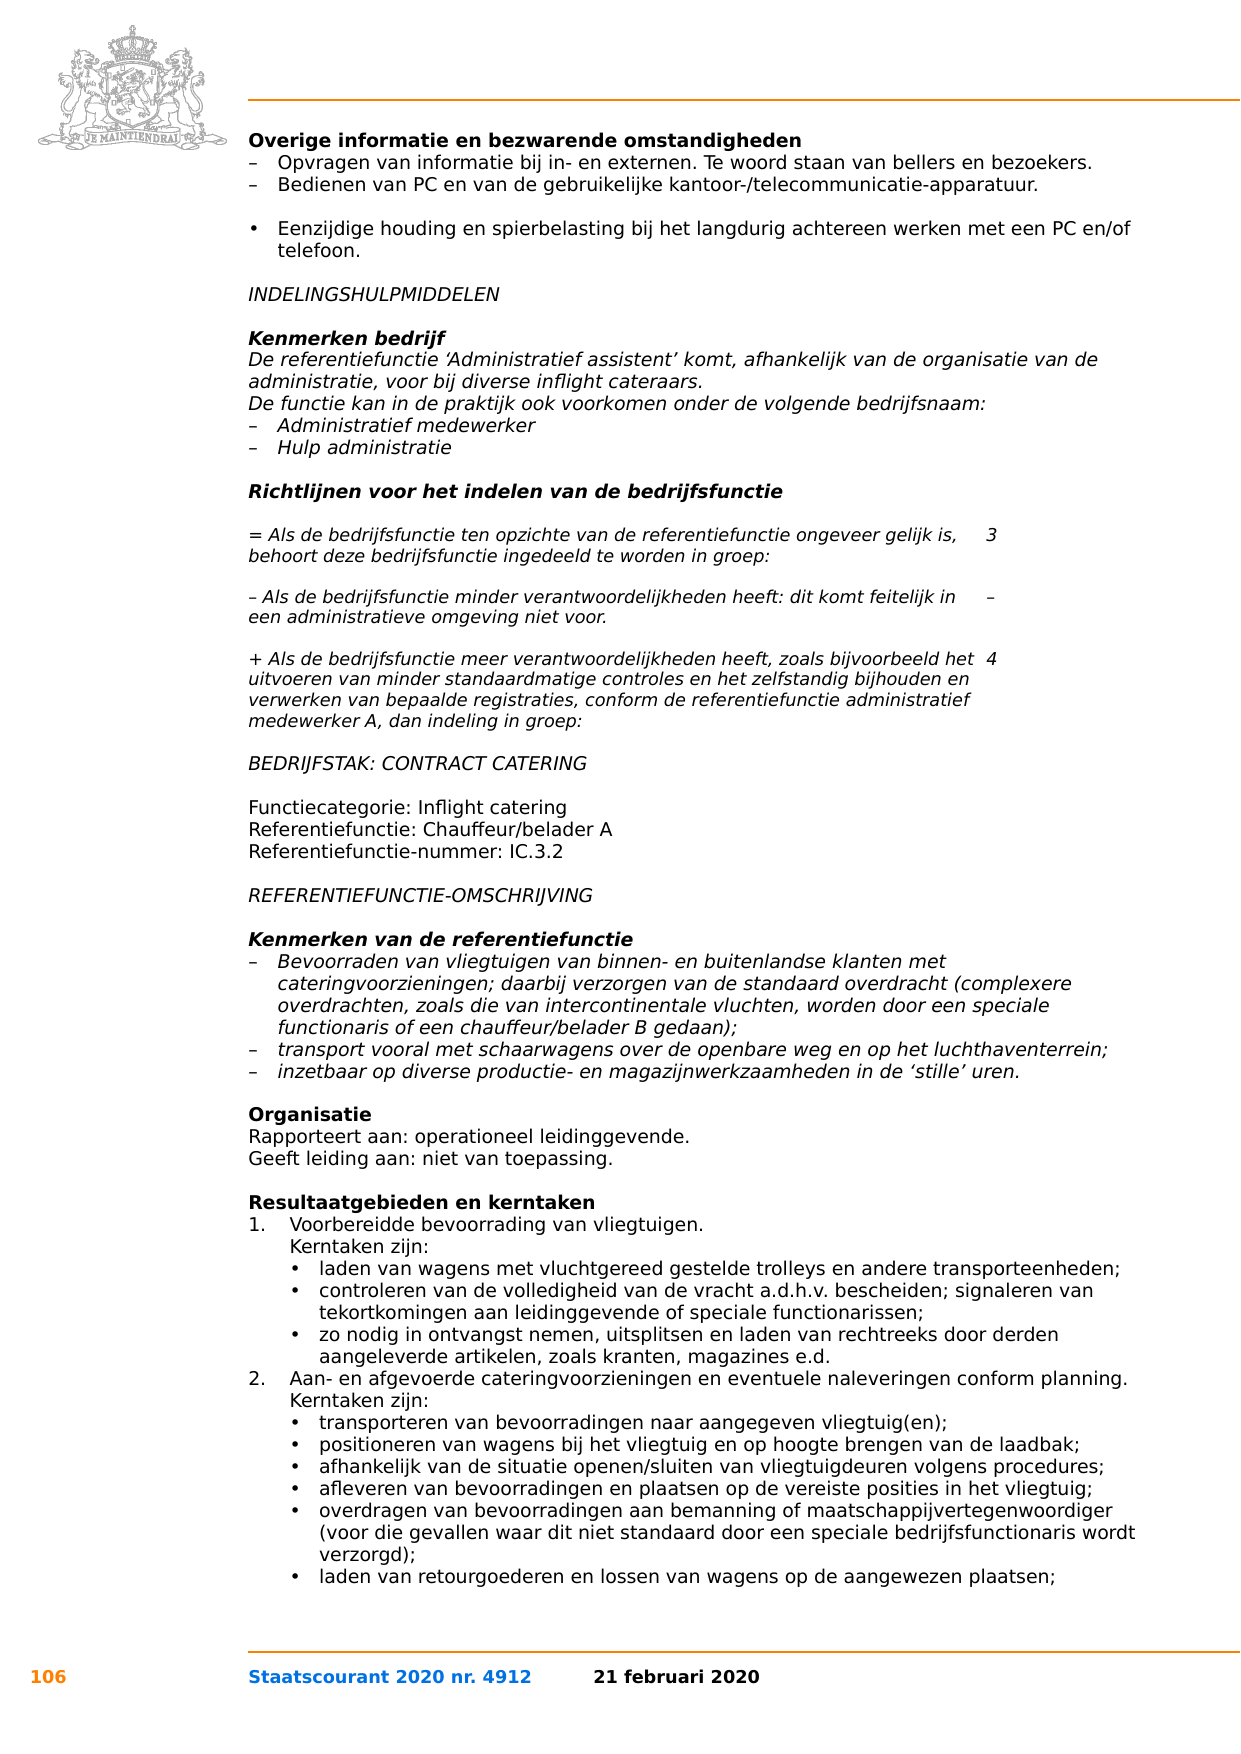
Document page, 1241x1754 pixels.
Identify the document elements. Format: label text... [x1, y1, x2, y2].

table_cell – [980, 587, 1163, 628]
text • overdragen van bevoorradingen aan bemanning of maatschappijvertegenwoordiger (voor die gevallen waar dit niet standaard door een speciale bedrijfsfunctionaris wordt verzorgd); [289, 1500, 1163, 1566]
text – Bedienen van PC en van de gebruikelijke kantoor-/telecommunicatie-apparatuur. [248, 174, 1163, 196]
text De referentiefunctie ‘Administratief assistent’ komt, afhankelijk van de organisatie van de administratie, voor bij diverse inflight cateraars. [248, 349, 1163, 393]
picture [38, 25, 227, 150]
table_cell 4 [980, 649, 1163, 731]
text Kenmerken bedrijf [248, 327, 1163, 349]
text De functie kan in de praktijk ook voorkomen onder de volgende bedrijfsnaam: [248, 393, 1163, 415]
table_header = Als de bedrijfsfunctie ten opzichte van de referentiefunctie ongeveer gelijk is, behoort deze bedrijfsfunctie ingedeeld te worden in groep: [248, 525, 980, 566]
table_cell [980, 628, 1163, 649]
table_header 3 [980, 525, 1163, 566]
text Richtlijnen voor het indelen van de bedrijfsfunctie [248, 481, 1163, 503]
subtitle REFERENTIEFUNCTIE-OMSCHRIJVING [248, 885, 1163, 907]
text Kerntaken zijn: [289, 1236, 1163, 1258]
text Kenmerken van de referentiefunctie [248, 929, 1163, 951]
text Overige informatie en bezwarende omstandigheden [248, 130, 1163, 152]
subtitle BEDRIJFSTAK: CONTRACT CATERING [248, 753, 1163, 775]
text • transporteren van bevoorradingen naar aangegeven vliegtuig(en); [289, 1412, 1163, 1434]
text Functiecategorie: Inflight catering [248, 797, 1163, 819]
text 2. Aan- en afgevoerde cateringvoorzieningen en eventuele naleveringen conform planning. [248, 1368, 1163, 1390]
text • laden van wagens met vluchtgereed gestelde trolleys en andere transporteenheden; [289, 1258, 1163, 1280]
text • controleren van de volledigheid van de vracht a.d.h.v. bescheiden; signaleren van tekortkomingen aan leidinggevende of speciale functionarissen; [289, 1280, 1163, 1324]
text • afhankelijk van de situatie openen/sluiten van vliegtuigdeuren volgens procedures; [289, 1456, 1163, 1478]
text Rapporteert aan: operationeel leidinggevende. [248, 1126, 1163, 1148]
text Resultaatgebieden en kerntaken [248, 1192, 1163, 1214]
text Organisatie [248, 1104, 1163, 1126]
text – Hulp administratie [248, 437, 1163, 459]
text • laden van retourgoederen en lossen van wagens op de aangewezen plaatsen; [289, 1566, 1163, 1588]
text – Opvragen van informatie bij in- en externen. Te woord staan van bellers en bezoekers. [248, 152, 1163, 174]
table_cell + Als de bedrijfsfunctie meer verantwoordelijkheden heeft, zoals bijvoorbeeld het uitvoeren van minder standaardmatige controles en het zelfstandig bijhouden en verwerken van bepaalde registraties, conform de referentiefunctie administratief medewerker A, dan indeling in groep: [248, 649, 980, 731]
text – transport vooral met schaarwagens over de openbare weg en op het luchthaventerrein; [248, 1038, 1163, 1061]
text Geeft leiding aan: niet van toepassing. [248, 1148, 1163, 1170]
table_cell [980, 566, 1163, 587]
text • afleveren van bevoorradingen en plaatsen op de vereiste posities in het vliegtuig; [289, 1478, 1163, 1500]
text – inzetbaar op diverse productie- en magazijnwerkzaamheden in de ‘stille’ uren. [248, 1061, 1163, 1082]
table_cell [248, 628, 980, 649]
text • zo nodig in ontvangst nemen, uitsplitsen en laden van rechtreeks door derden aangeleverde artikelen, zoals kranten, magazines e.d. [289, 1324, 1163, 1368]
text • positioneren van wagens bij het vliegtuig en op hoogte brengen van de laadbak; [289, 1434, 1163, 1456]
table_cell [248, 566, 980, 587]
text – Administratief medewerker [248, 415, 1163, 437]
text • Eenzijdige houding en spierbelasting bij het langdurig achtereen werken met een PC en/of telefoon. [248, 218, 1163, 262]
subtitle INDELINGSHULPMIDDELEN [248, 283, 1163, 306]
text 1. Voorbereidde bevoorrading van vliegtuigen. [248, 1214, 1163, 1236]
table_cell – Als de bedrijfsfunctie minder verantwoordelijkheden heeft: dit komt feitelijk in een administratieve omgeving niet voor. [248, 587, 980, 628]
text – Bevoorraden van vliegtuigen van binnen- en buitenlandse klanten met cateringvoorzieningen; daarbij verzorgen van de standaard overdracht (complexere overdrachten, zoals die van intercontinentale vluchten, worden door een speciale functionaris of een chauffeur/belader B gedaan); [248, 951, 1163, 1038]
text Referentiefunctie-nummer: IC.3.2 [248, 841, 1163, 863]
text Referentiefunctie: Chauffeur/belader A [248, 819, 1163, 841]
text Kerntaken zijn: [289, 1390, 1163, 1412]
